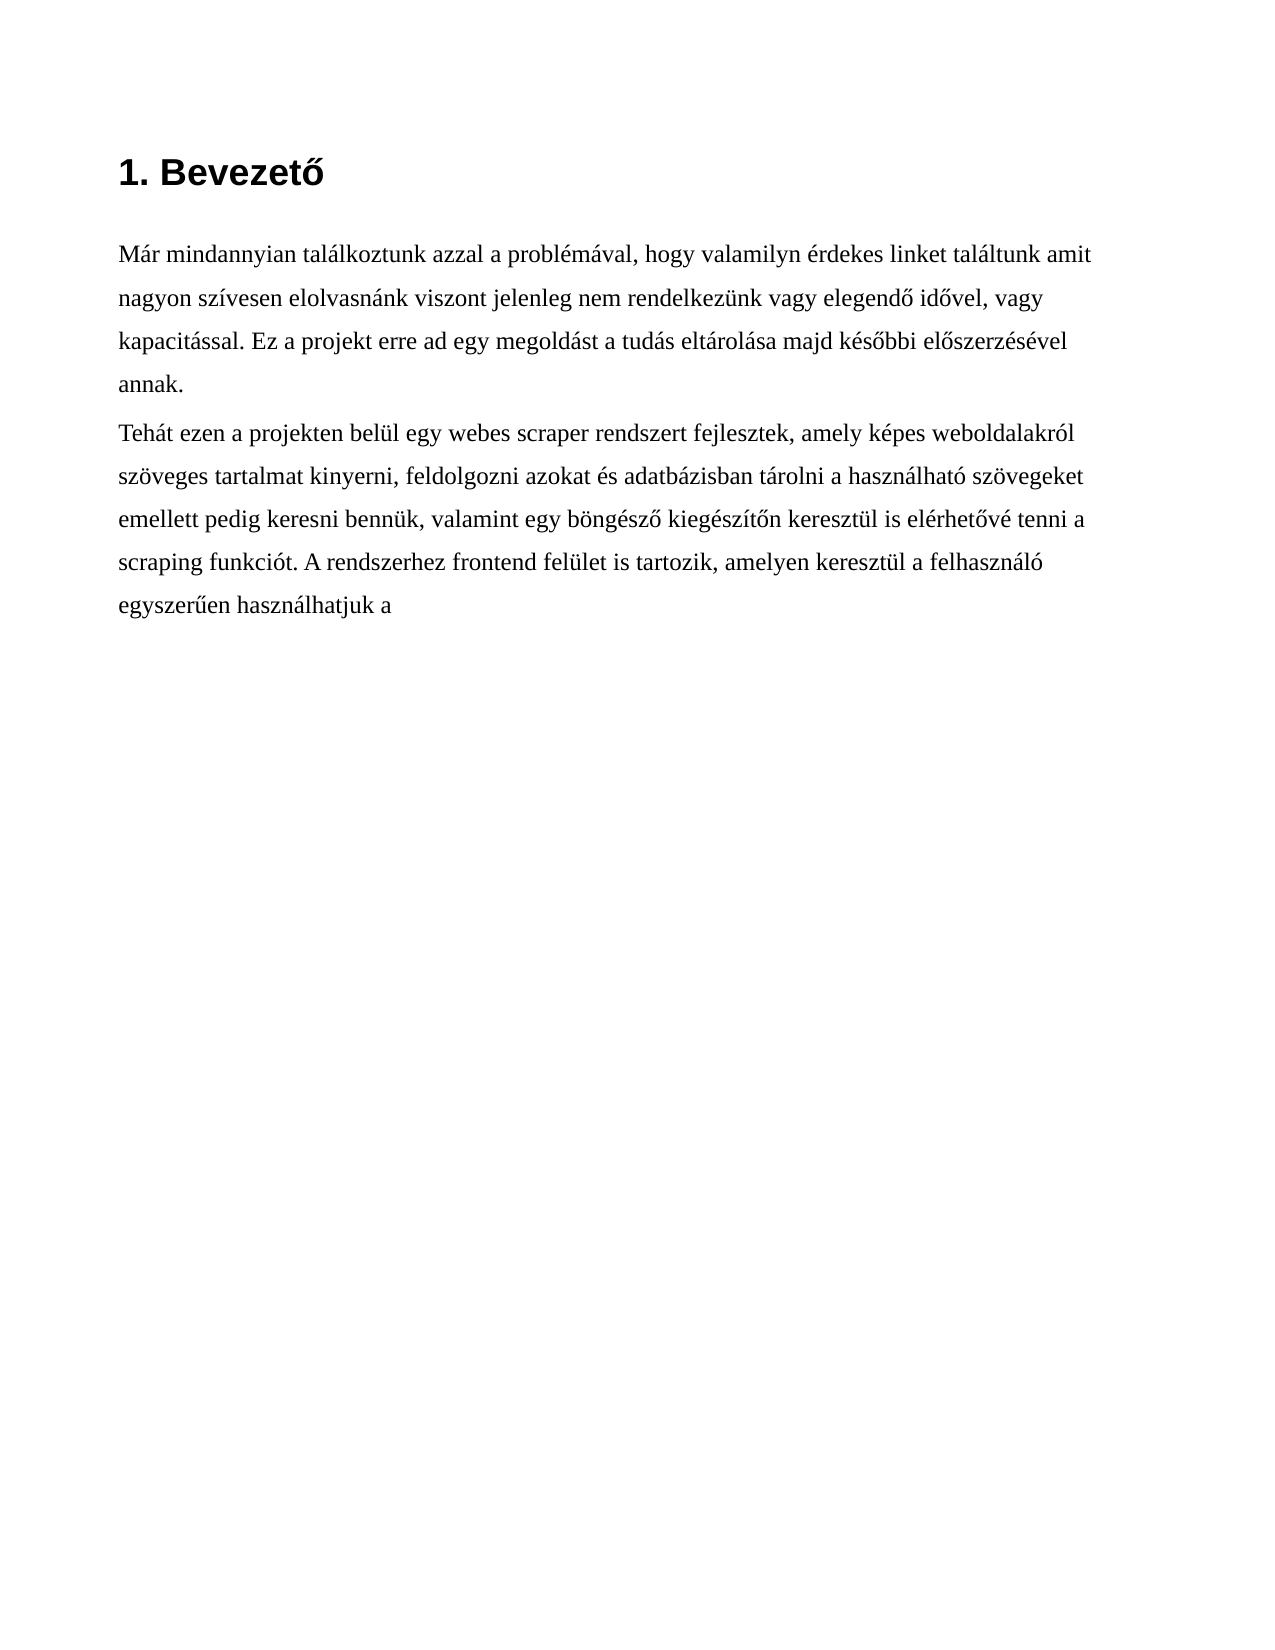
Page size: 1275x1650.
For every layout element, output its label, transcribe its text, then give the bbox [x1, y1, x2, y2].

text Tehát ezen a projekten belül egy webes scraper rendszert fejlesztek, amely képes weboldalakról szöveges tartalmat kinyerni, feldolgozni azokat és adatbázisban tárolni a használható szövegeket emellett pedig keresni bennük, valamint egy böngésző kiegészítőn keresztül is elérhetővé tenni a scraping funkciót. A rendszerhez frontend felület is tartozik, amelyen keresztül a felhasználó egyszerűen használhatjuk a [118, 418, 1127, 619]
text Már mindannyian találkoztunk azzal a problémával, hogy valamilyn érdekes linket találtunk amit nagyon szívesen elolvasnánk viszont jelenleg nem rendelkezünk vagy elegendő idővel, vagy kapacitással. Ez a projekt erre ad egy megoldást a tudás eltárolása majd későbbi előszerzésével annak. [118, 239, 1127, 398]
subtitle 1. Bevezető [118, 151, 1039, 194]
